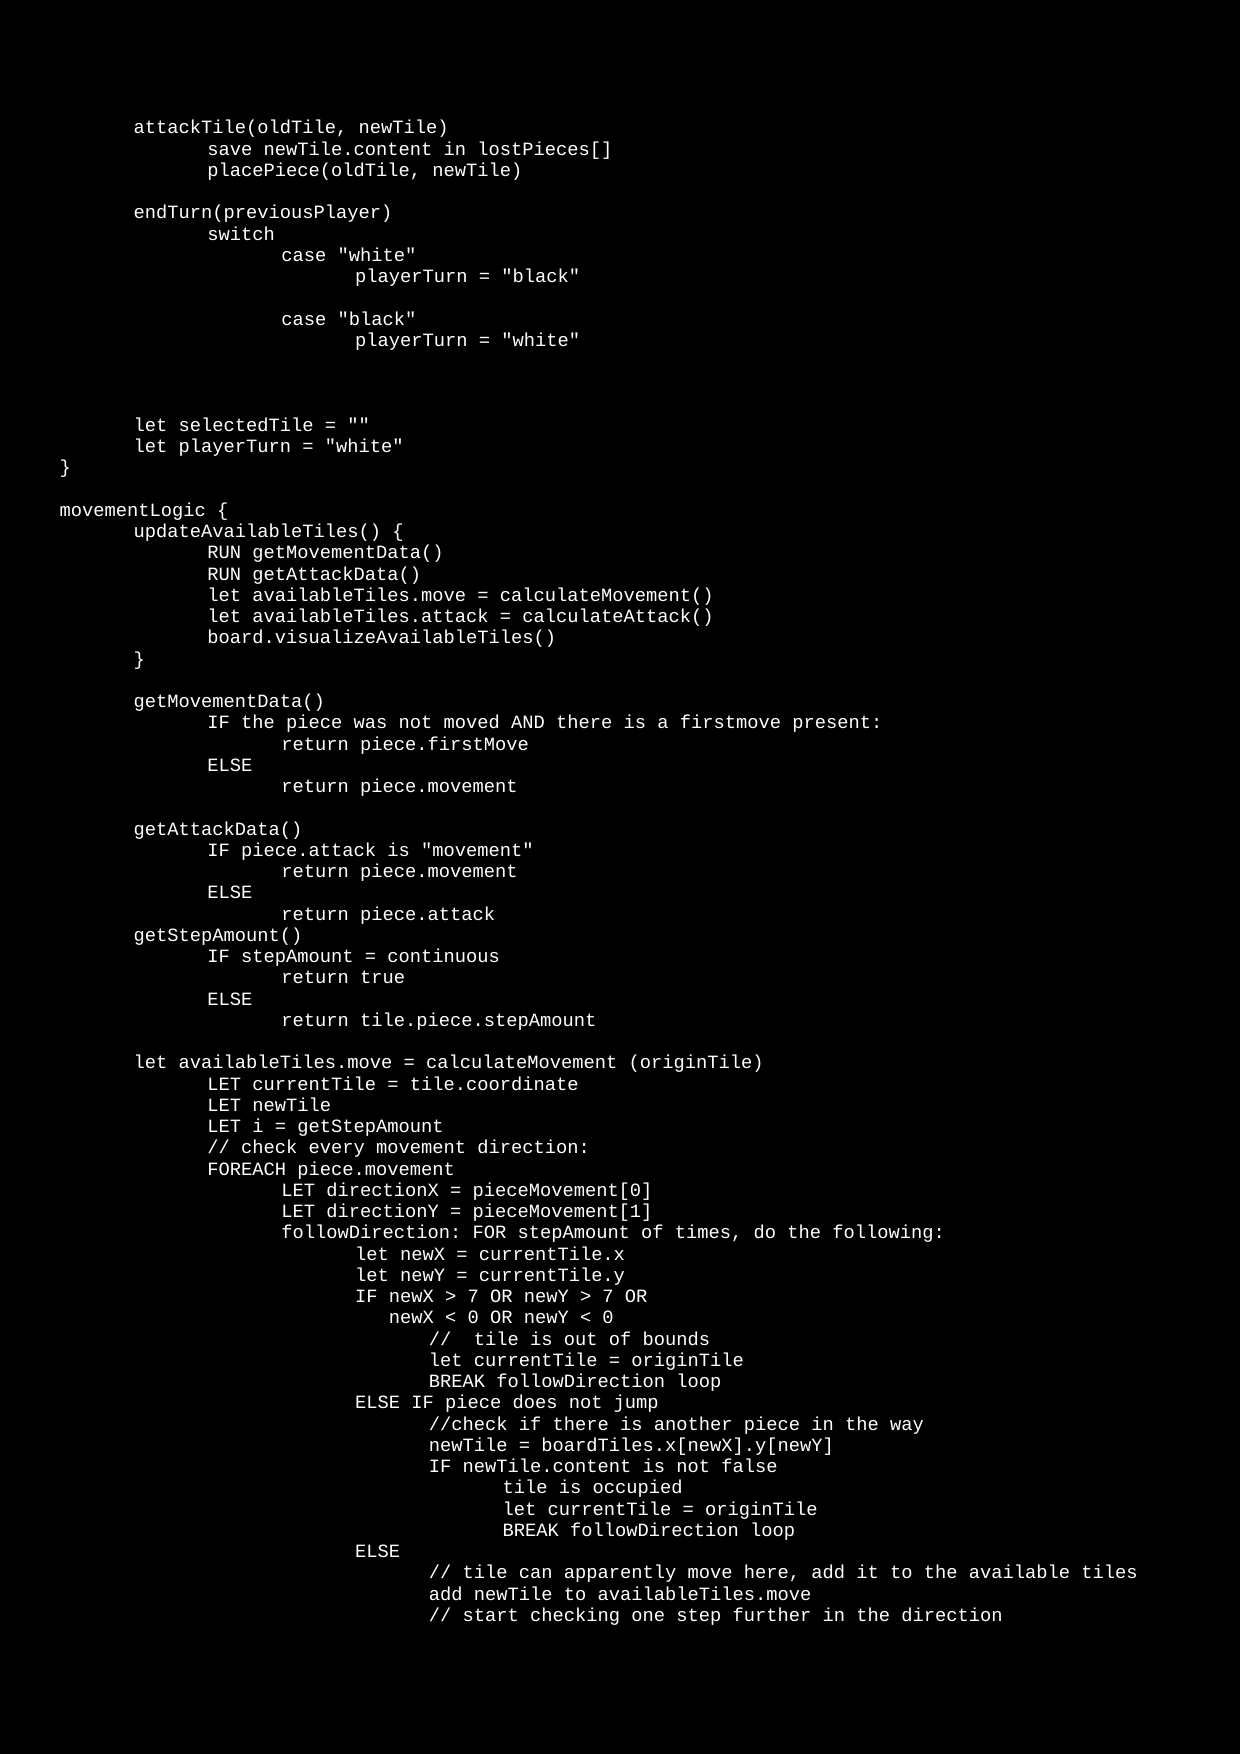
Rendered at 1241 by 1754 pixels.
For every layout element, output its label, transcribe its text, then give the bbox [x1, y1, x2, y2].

text add newTile to availableTiles.move [59, 1584, 1240, 1606]
text newX < 0 OR newY < 0 [59, 1308, 1240, 1329]
text case "white" [59, 246, 1240, 267]
text ELSE [59, 1542, 1240, 1563]
text // tile can apparently move here, add it to the available tiles [59, 1563, 1240, 1584]
text // tile is out of bounds [59, 1329, 1240, 1351]
text ELSE [59, 883, 1240, 904]
text getStepAmount() [59, 926, 1240, 947]
text return piece.movement [59, 862, 1240, 883]
text //check if there is another piece in the way [59, 1414, 1240, 1436]
text let availableTiles.move = calculateMovement (originTile) [59, 1053, 1240, 1074]
text IF the piece was not moved AND there is a firstmove present: [59, 713, 1240, 734]
text IF piece.attack is "movement" [59, 841, 1240, 862]
text let currentTile = originTile [59, 1351, 1240, 1372]
text let newY = currentTile.y [59, 1266, 1240, 1287]
text let availableTiles.attack = calculateAttack() [59, 607, 1240, 628]
text LET directionY = pieceMovement[1] [59, 1202, 1240, 1223]
text placePiece(oldTile, newTile) [59, 161, 1240, 182]
text IF newTile.content is not false [59, 1457, 1240, 1478]
text tile is occupied [59, 1478, 1240, 1499]
text followDirection: FOR stepAmount of times, do the following: [59, 1223, 1240, 1244]
text // start checking one step further in the direction [59, 1606, 1240, 1627]
text LET i = getStepAmount [59, 1117, 1240, 1138]
text playerTurn = "white" [59, 331, 1240, 352]
text getAttackData() [59, 819, 1240, 841]
text FOREACH piece.movement [59, 1159, 1240, 1181]
text switch [59, 224, 1240, 246]
text case "black" [59, 309, 1240, 331]
text return piece.movement [59, 777, 1240, 798]
text IF stepAmount = continuous [59, 947, 1240, 968]
text RUN getMovementData() [59, 543, 1240, 564]
text RUN getAttackData() [59, 564, 1240, 586]
text LET currentTile = tile.coordinate [59, 1074, 1240, 1096]
text } [59, 649, 1240, 671]
text LET newTile [59, 1096, 1240, 1117]
text let availableTiles.move = calculateMovement() [59, 586, 1240, 607]
text return true [59, 968, 1240, 989]
text LET directionX = pieceMovement[0] [59, 1181, 1240, 1202]
text attackTile(oldTile, newTile) [59, 118, 1240, 139]
text playerTurn = "black" [59, 267, 1240, 288]
text let newX = currentTile.x [59, 1244, 1240, 1266]
text return piece.attack [59, 904, 1240, 926]
text ELSE IF piece does not jump [59, 1393, 1240, 1414]
text BREAK followDirection loop [59, 1521, 1240, 1542]
text endTurn(previousPlayer) [59, 203, 1240, 224]
text updateAvailableTiles() { [59, 522, 1240, 543]
text let selectedTile = "" [59, 416, 1240, 437]
text let playerTurn = "white" [59, 437, 1240, 458]
text getMovementData() [59, 692, 1240, 713]
text newTile = boardTiles.x[newX].y[newY] [59, 1436, 1240, 1457]
text // check every movement direction: [59, 1138, 1240, 1159]
text BREAK followDirection loop [59, 1372, 1240, 1393]
text } [59, 458, 1240, 479]
text let currentTile = originTile [59, 1499, 1240, 1521]
text save newTile.content in lostPieces[] [59, 139, 1240, 161]
text return piece.firstMove [59, 734, 1240, 756]
text board.visualizeAvailableTiles() [59, 628, 1240, 649]
text IF newX > 7 OR newY > 7 OR [59, 1287, 1240, 1308]
text ELSE [59, 989, 1240, 1011]
text movementLogic { [59, 501, 1240, 522]
text ELSE [59, 756, 1240, 777]
text return tile.piece.stepAmount [59, 1011, 1240, 1032]
